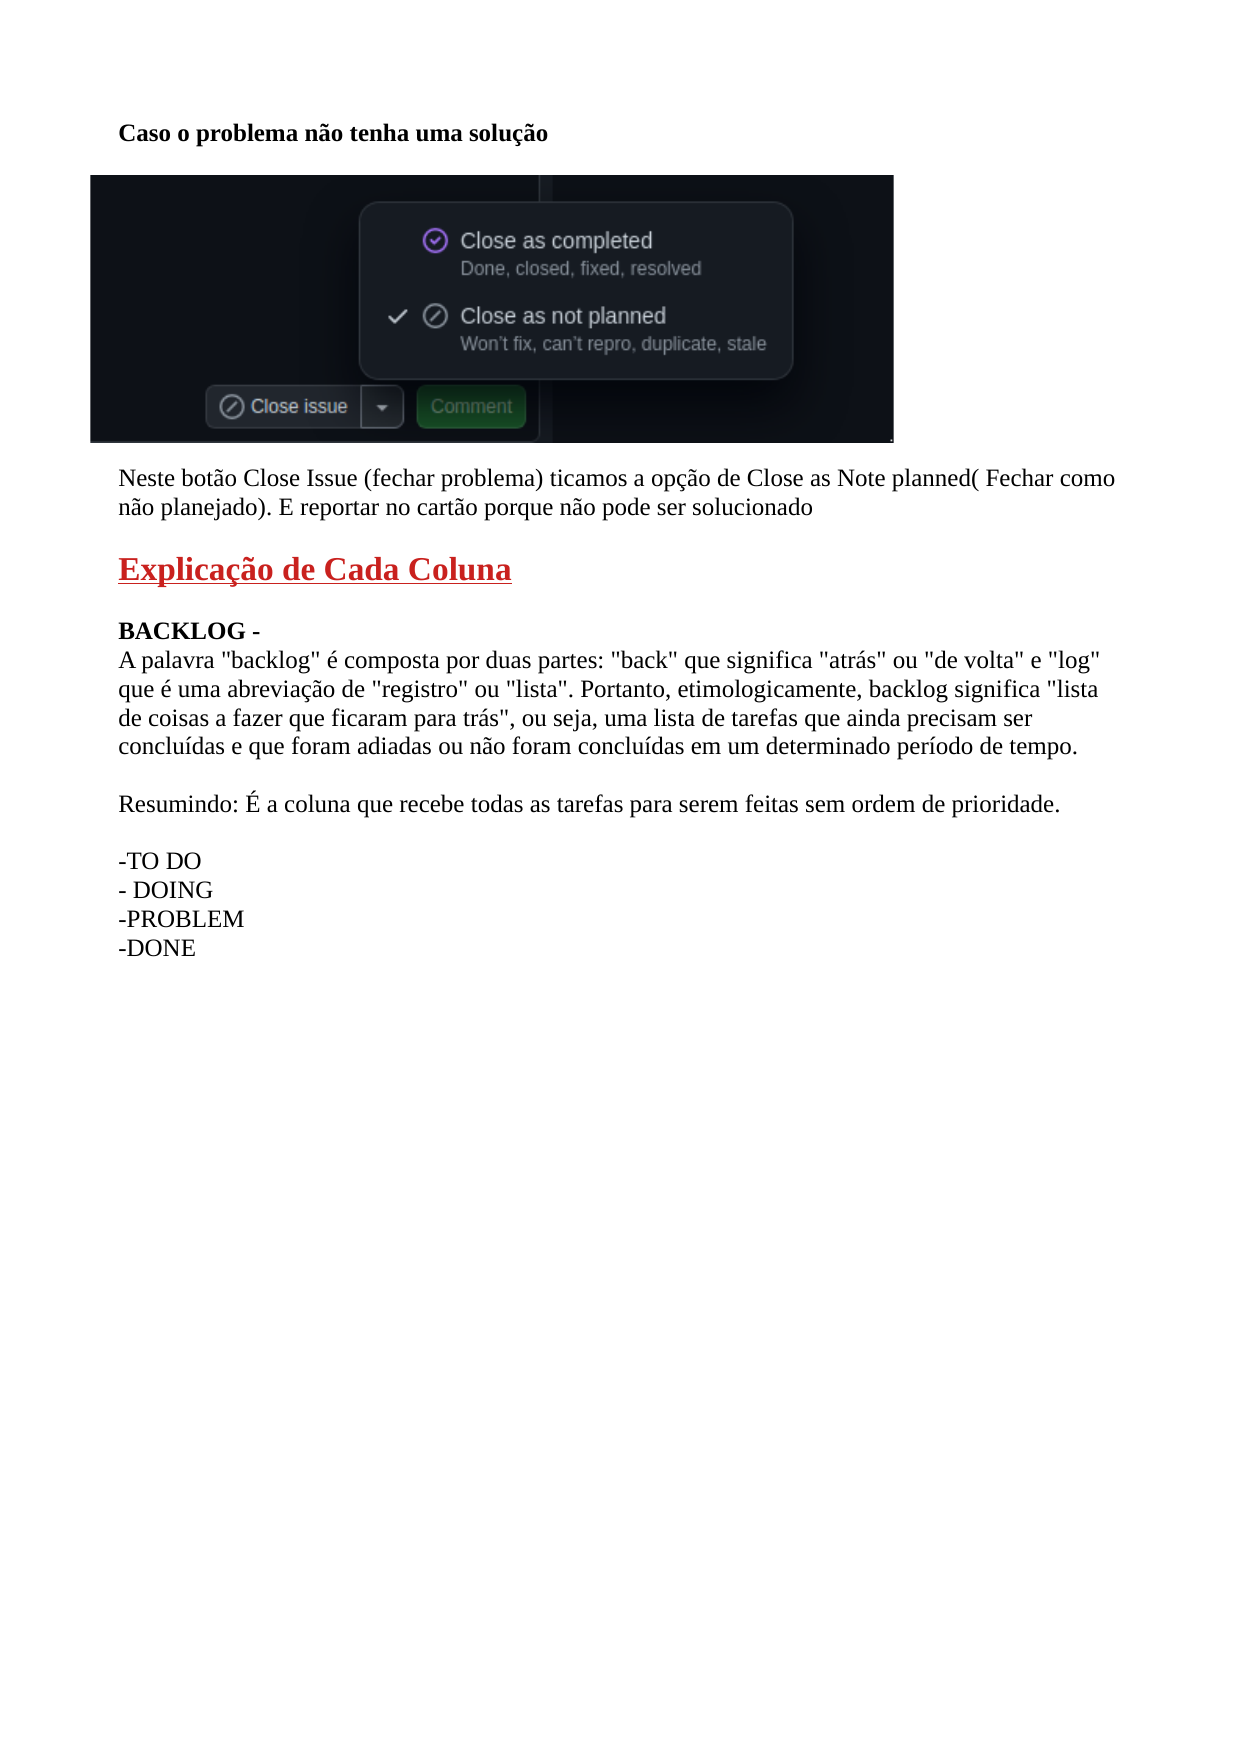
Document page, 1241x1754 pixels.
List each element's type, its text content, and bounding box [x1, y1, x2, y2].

text -PROBLEM [118, 904, 1122, 933]
text Neste botão Close Issue (fechar problema) ticamos a opção de Close as Note planned( Fechar como não planejado). E reportar no cartão porque não pode ser solucionado [118, 463, 1122, 521]
text - DOING [118, 875, 1122, 904]
text Caso o problema não tenha uma solução [118, 118, 1122, 176]
text A palavra "backlog" é composta por duas partes: "back" que significa "atrás" ou "de volta" e "log" que é uma abreviação de "registro" ou "lista". Portanto, etimologicamente, backlog significa "lista de coisas a fazer que ficaram para trás", ou seja, uma lista de tarefas que ainda precisam ser concluídas e que foram adiadas ou não foram concluídas em um determinado período de tempo. [118, 645, 1122, 760]
picture [90, 175, 894, 443]
text -DONE [118, 933, 1122, 1019]
text Explicação de Cada Coluna BACKLOG - [118, 549, 1122, 645]
text Resumindo: É a coluna que recebe todas as tarefas para serem feitas sem ordem de prioridade. [118, 789, 1122, 818]
text -TO DO [118, 846, 1122, 875]
